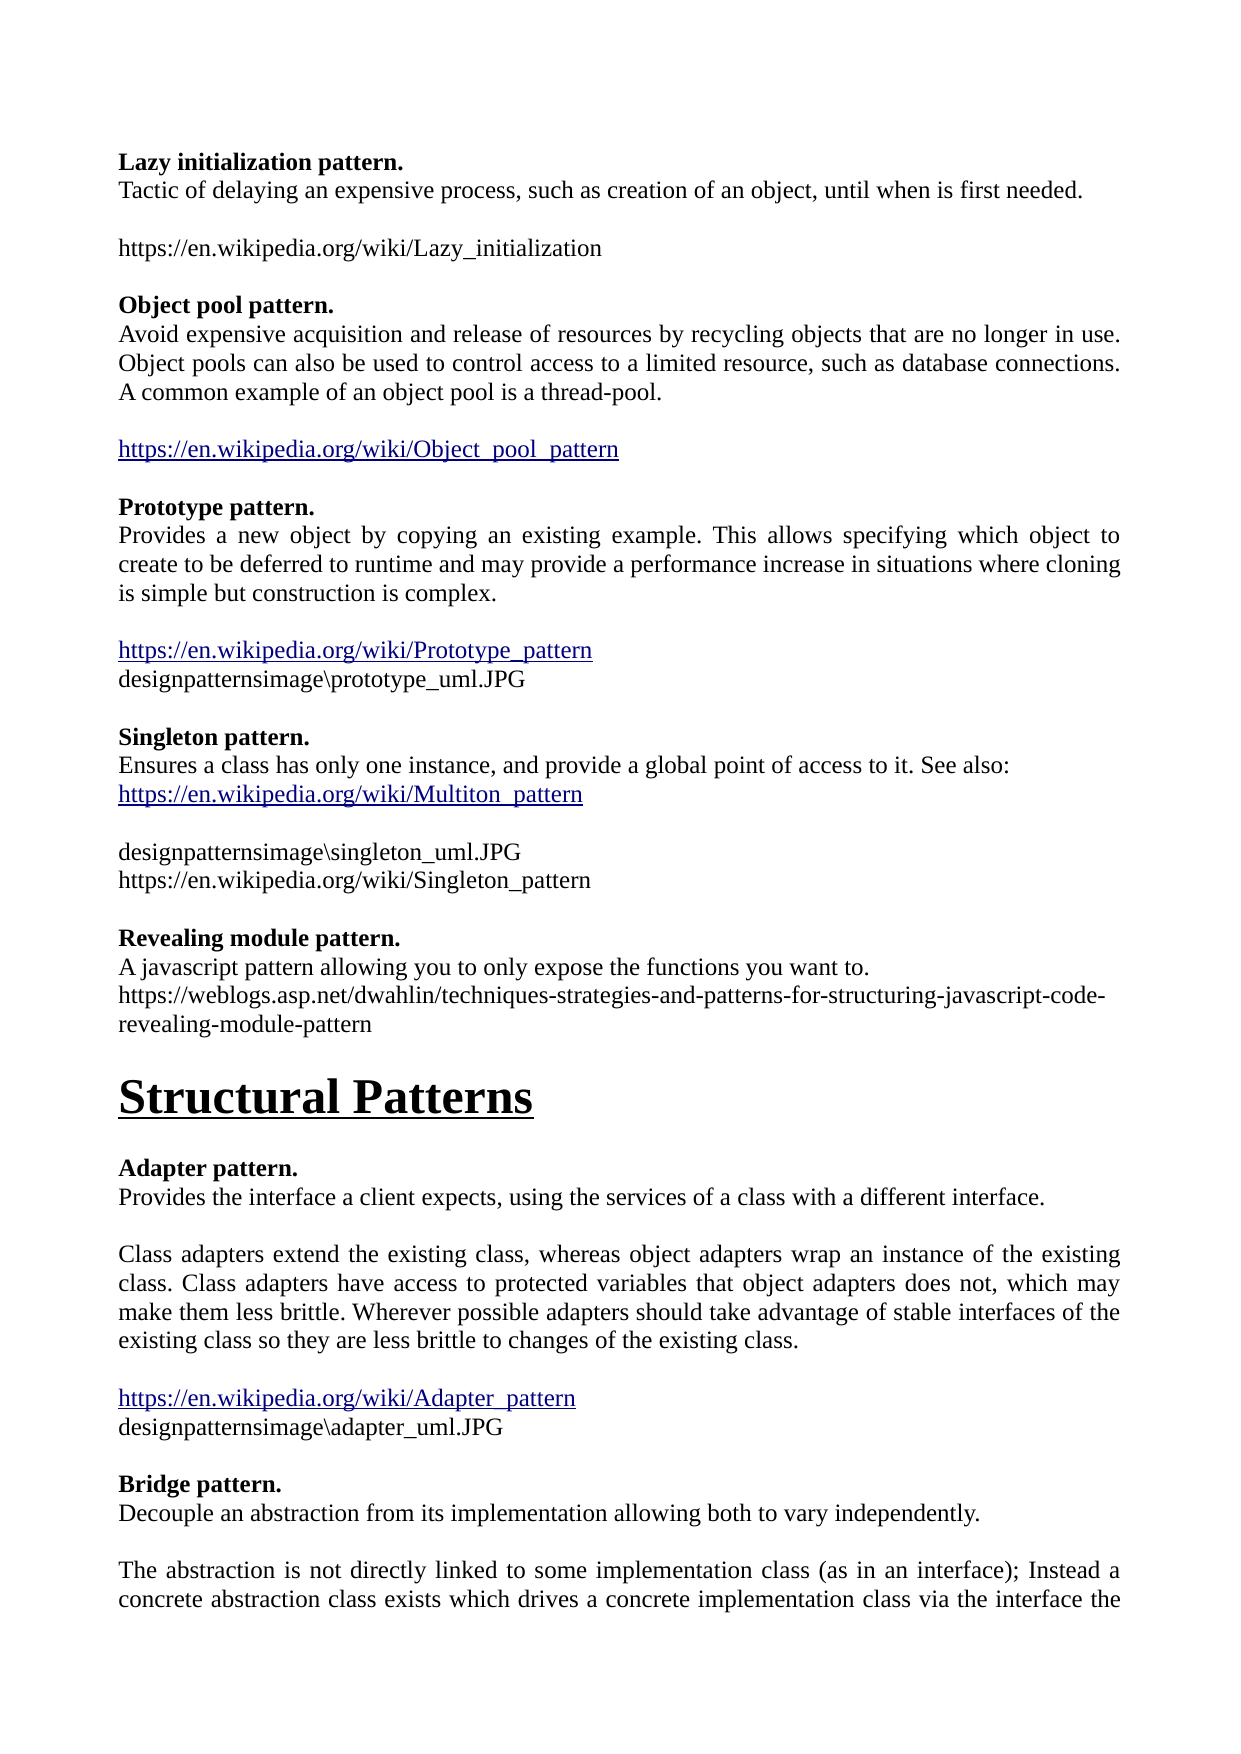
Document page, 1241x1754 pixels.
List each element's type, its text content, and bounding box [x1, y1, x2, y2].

text https://en.wikipedia.org/wiki/Lazy_initialization [118, 233, 1122, 262]
text Adapter pattern. [118, 1153, 1122, 1182]
text The abstraction is not directly linked to some implementation class (as in an interface); Instead a concrete abstraction class exists which drives a concrete implementation class via the interface the [118, 1556, 1122, 1613]
text designpatternsimage\adapter_uml.JPG [118, 1412, 1122, 1441]
text https://en.wikipedia.org/wiki/Adapter_pattern [118, 1383, 1122, 1412]
text Decouple an abstraction from its implementation allowing both to vary independently. [118, 1498, 1122, 1527]
text Tactic of delaying an expensive process, such as creation of an object, until when is first needed. [118, 176, 1122, 204]
text Provides a new object by copying an existing example. This allows specifying which object to create to be deferred to runtime and may provide a performance increase in situations where cloning is simple but construction is complex. [118, 521, 1122, 607]
text designpatternsimage\singleton_uml.JPG [118, 837, 1122, 866]
text Ensures a class has only one instance, and provide a global point of access to it. See also: https://en.wikipedia.org/wiki/Multiton_pattern [118, 751, 1122, 808]
text Revealing module pattern. [118, 923, 1122, 952]
text A javascript pattern allowing you to only expose the functions you want to. [118, 952, 1122, 981]
text Lazy initialization pattern. [118, 147, 1122, 176]
text Prototype pattern. [118, 492, 1122, 521]
text designpatternsimage\prototype_uml.JPG [118, 664, 1122, 693]
text Structural Patterns [118, 1067, 1122, 1124]
text https://en.wikipedia.org/wiki/Singleton_pattern [118, 866, 1122, 894]
text https://weblogs.asp.net/dwahlin/techniques-strategies-and-patterns-for-structuring-javascript-code-revealing-module-pattern [118, 981, 1122, 1038]
text Bridge pattern. [118, 1469, 1122, 1498]
text Avoid expensive acquisition and release of resources by recycling objects that are no longer in use. Object pools can also be used to control access to a limited resource, such as database connections. A common example of an object pool is a thread-pool. [118, 319, 1122, 406]
text Class adapters extend the existing class, whereas object adapters wrap an instance of the existing class. Class adapters have access to protected variables that object adapters does not, which may make them less brittle. Wherever possible adapters should take advantage of stable interfaces of the existing class so they are less brittle to changes of the existing class. [118, 1239, 1122, 1354]
text Singleton pattern. [118, 722, 1122, 751]
text Object pool pattern. [118, 291, 1122, 319]
text Provides the interface a client expects, using the services of a class with a different interface. [118, 1182, 1122, 1211]
text https://en.wikipedia.org/wiki/Prototype_pattern [118, 636, 1122, 664]
text https://en.wikipedia.org/wiki/Object_pool_pattern [118, 434, 1122, 463]
